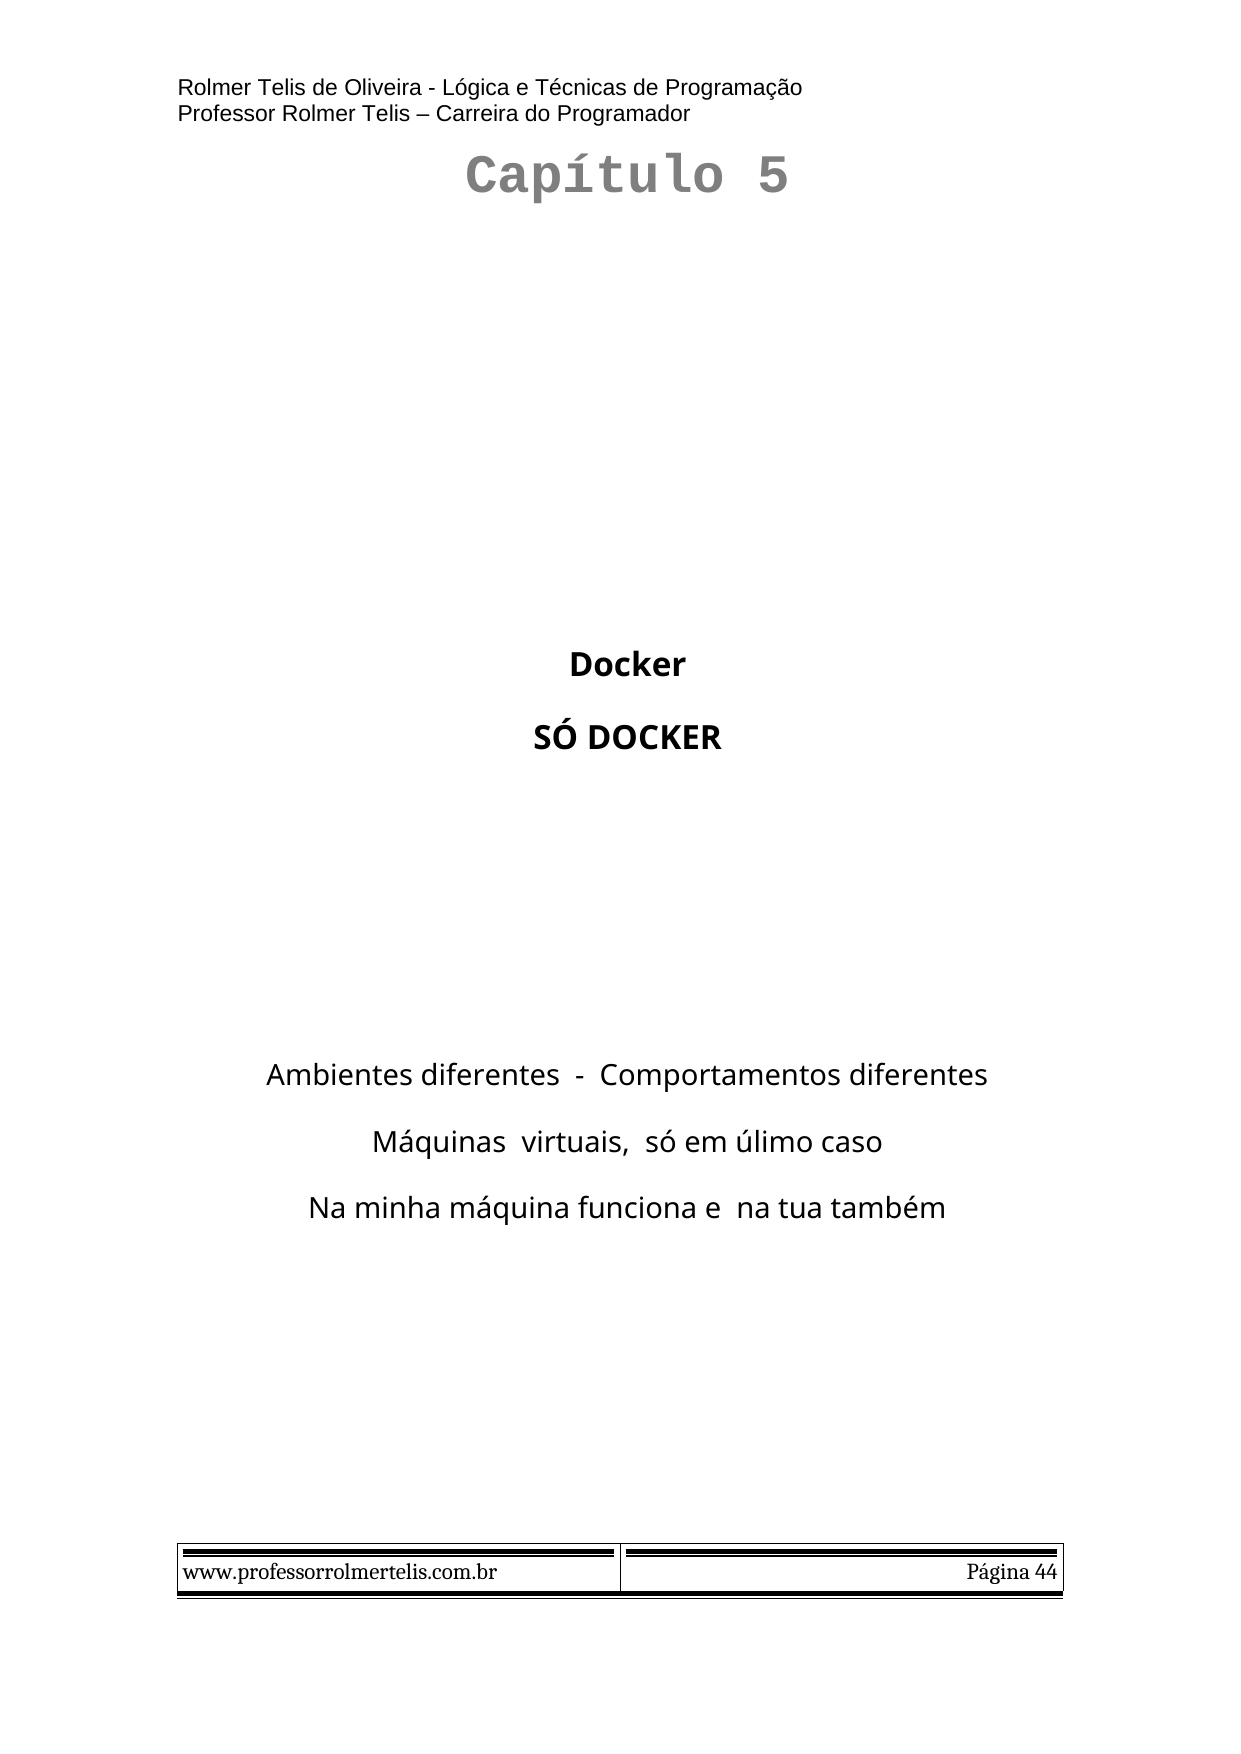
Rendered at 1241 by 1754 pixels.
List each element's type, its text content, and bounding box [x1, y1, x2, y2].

table_header Capítulo 5 [177, 148, 1078, 620]
table_cell Ambientes diferentes - Comportamentos diferentes Máquinas virtuais, só em úlimo caso Na minha máquina funciona e na tua também [177, 1034, 1078, 1451]
table_cell Docker SÓ DOCKER [177, 620, 1078, 1033]
